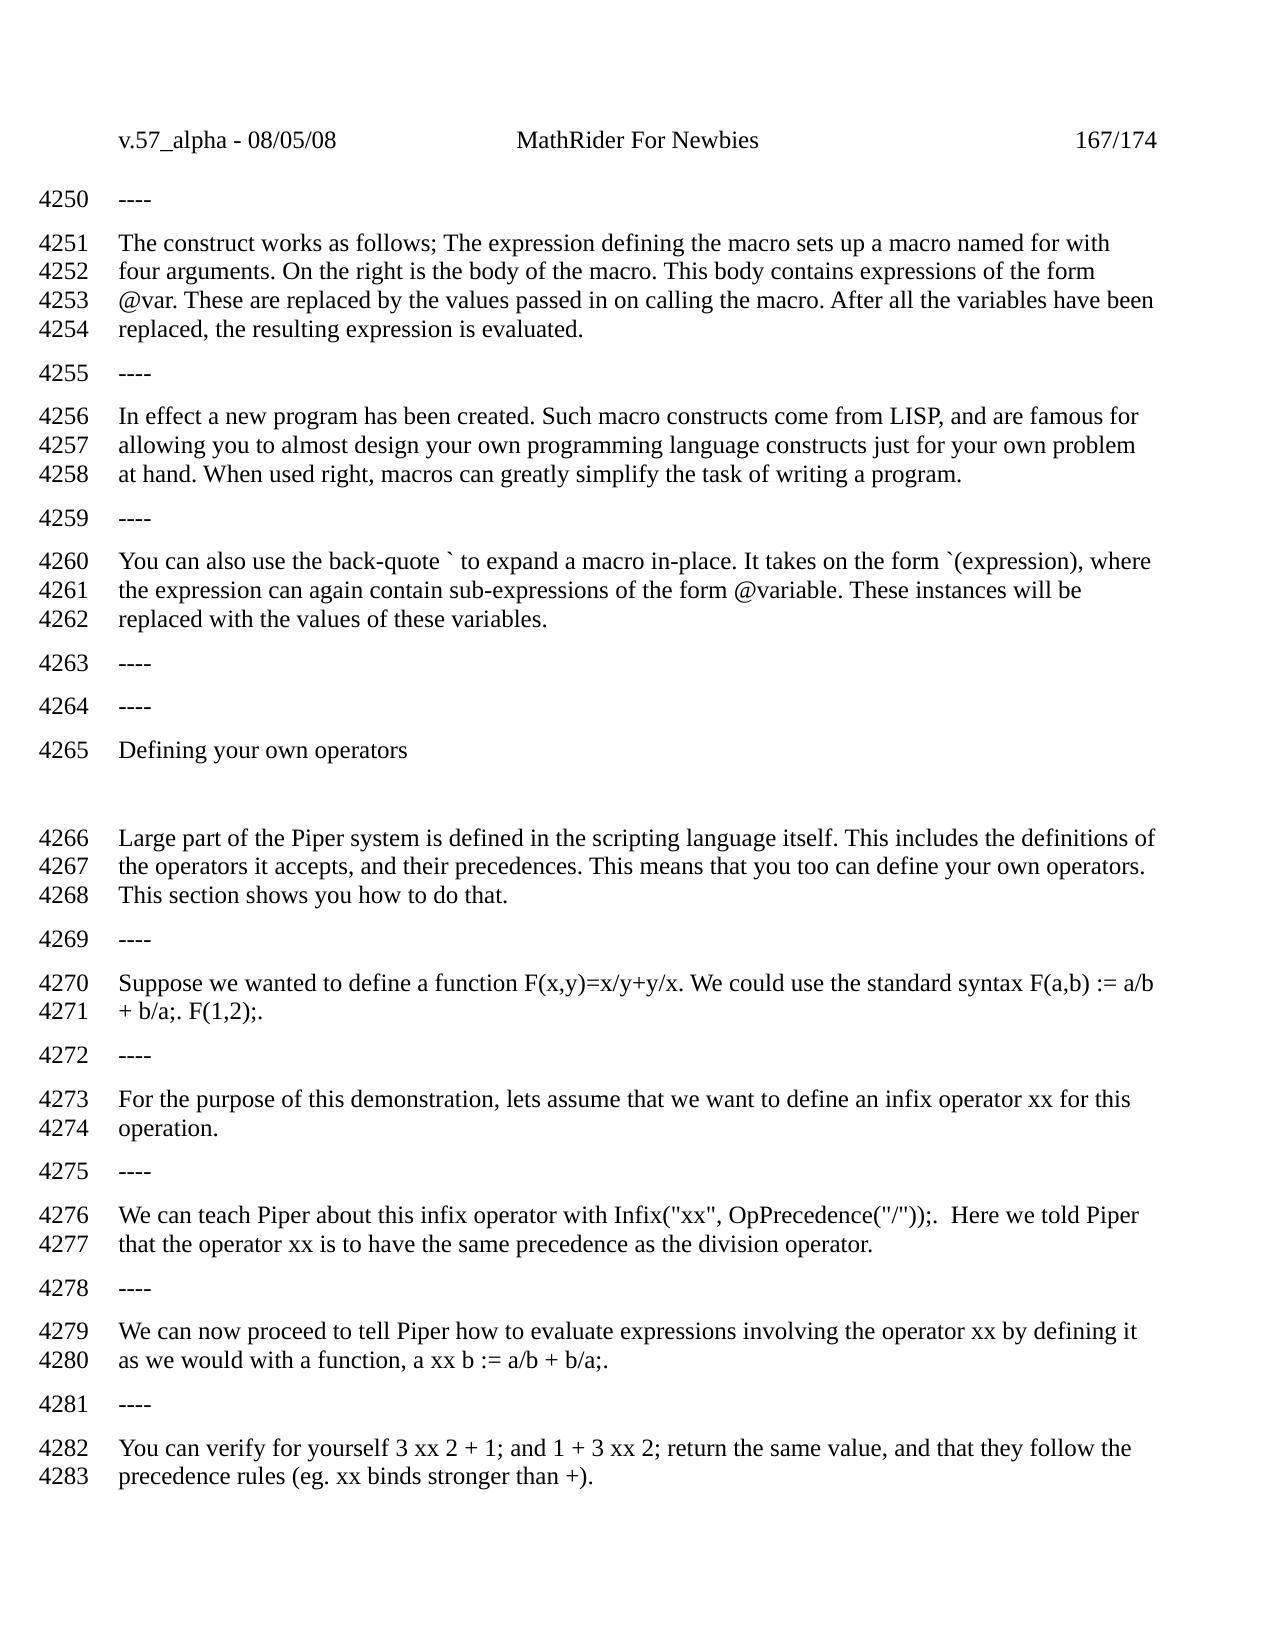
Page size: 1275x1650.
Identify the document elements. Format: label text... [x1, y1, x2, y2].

text The construct works as follows; The expression defining the macro sets up a macro named for with four arguments. On the right is the body of the macro. This body contains expressions of the form @var. These are replaced by the values passed in on calling the macro. After all the variables have been replaced, the resulting expression is evaluated. [118, 228, 1157, 343]
text You can also use the back-quote ` to expand a macro in-place. It takes on the form `(expression), where the expression can again contain sub-expressions of the form @variable. These instances will be replaced with the values of these variables. [118, 546, 1157, 633]
text In effect a new program has been created. Such macro constructs come from LISP, and are famous for allowing you to almost design your own programming language constructs just for your own problem at hand. When used right, macros can greatly simplify the task of writing a program. [118, 401, 1157, 488]
text ---- [118, 1156, 1157, 1185]
text ---- [118, 503, 1157, 531]
text Suppose we wanted to define a function F(x,y)=x/y+y/x. We could use the standard syntax F(a,b) := a/b + b/a;. F(1,2);. [118, 968, 1157, 1025]
text ---- [118, 184, 1157, 213]
text Large part of the Piper system is defined in the scripting language itself. This includes the definitions of the operators it accepts, and their precedences. This means that you too can define your own operators. This section shows you how to do that. [118, 823, 1157, 909]
text ---- [118, 924, 1157, 953]
text ---- [118, 1389, 1157, 1418]
text Defining your own operators [118, 735, 1157, 764]
text For the purpose of this demonstration, lets assume that we want to define an infix operator xx for this operation. [118, 1084, 1157, 1141]
text ---- [118, 648, 1157, 676]
text ---- [118, 691, 1157, 720]
text We can now proceed to tell Piper how to evaluate expressions involving the operator xx by defining it as we would with a function, a xx b := a/b + b/a;. [118, 1316, 1157, 1374]
text You can verify for yourself 3 xx 2 + 1; and 1 + 3 xx 2; return the same value, and that they follow the precedence rules (eg. xx binds stronger than +). [118, 1433, 1157, 1490]
text ---- [118, 358, 1157, 386]
text We can teach Piper about this infix operator with Infix("xx", OpPrecedence("/"));. Here we told Piper that the operator xx is to have the same precedence as the division operator. [118, 1200, 1157, 1258]
text ---- [118, 1040, 1157, 1069]
text ---- [118, 1273, 1157, 1301]
